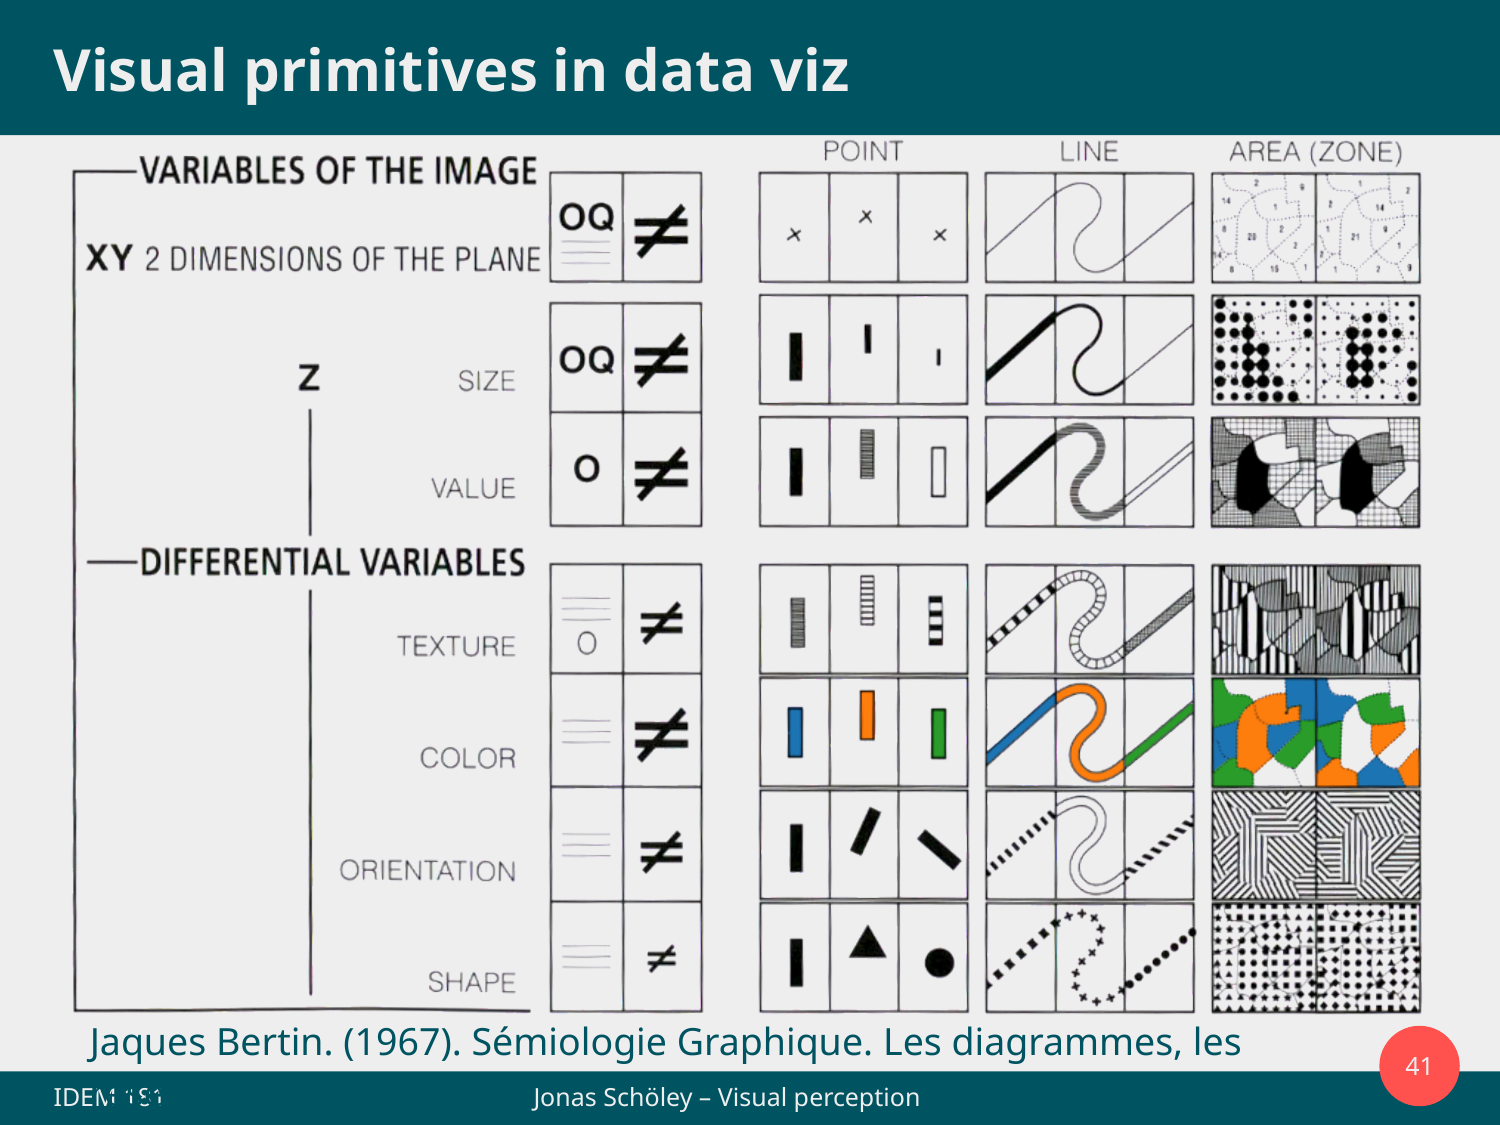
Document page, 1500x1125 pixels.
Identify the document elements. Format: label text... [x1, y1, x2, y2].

picture [60, 131, 1441, 1025]
text_box Jaques Bertin. (1967). Sémiologie Graphique. Les diagrammes, les réseaux, les cartes. [75, 1025, 1411, 1122]
title Visual primitives in data viz [53, 0, 1447, 141]
